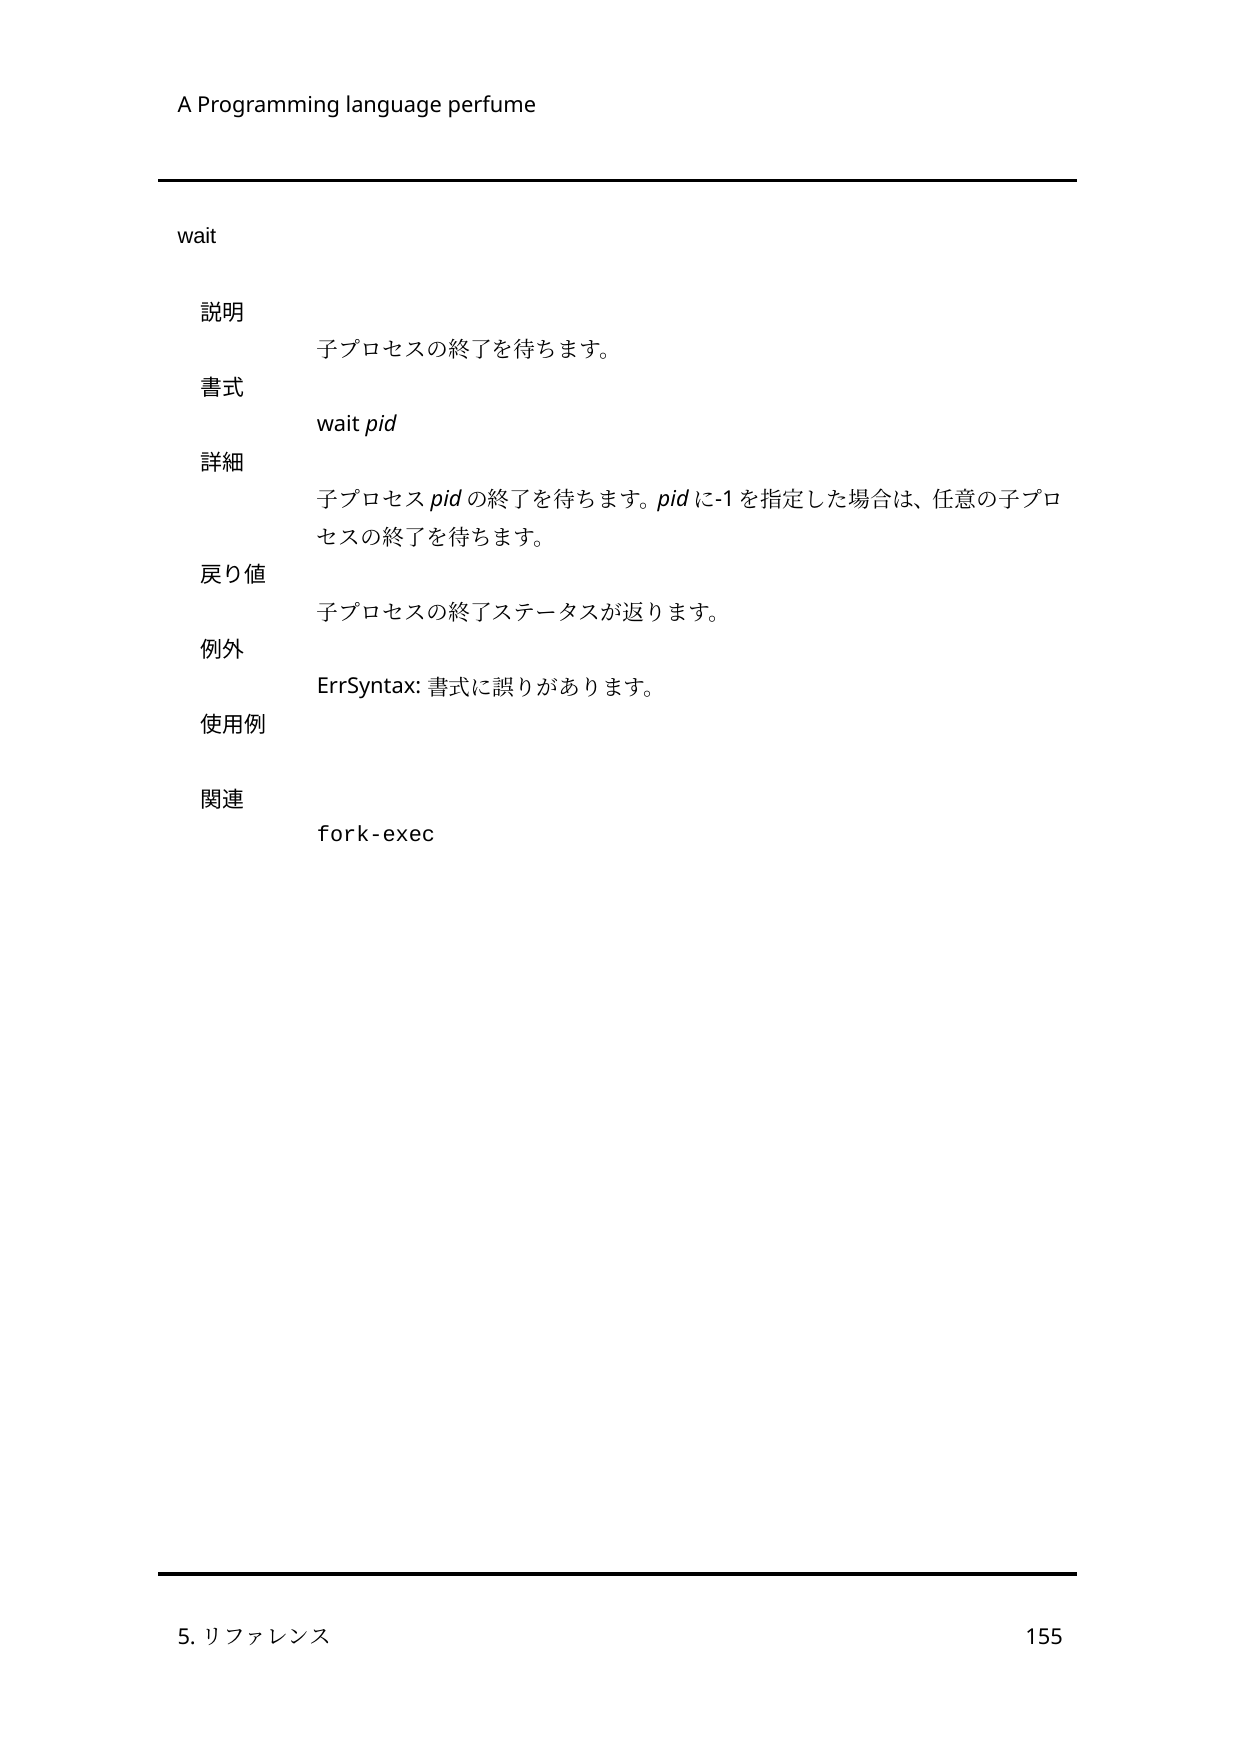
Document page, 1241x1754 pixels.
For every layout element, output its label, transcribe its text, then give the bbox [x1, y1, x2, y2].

table_cell [317, 704, 1063, 779]
table_cell 使用例 [200, 704, 317, 779]
table_header 子プロセスの終了を待ちます。 [317, 292, 1063, 367]
table_cell 子プロセスの終了ステータスが返ります。 [317, 554, 1063, 629]
table_cell 子プロセスpidの終了を待ちます。pidに-1を指定した場合は、任意の子プロセスの終了を待ちます。 [317, 442, 1063, 554]
table_cell 書式 [200, 367, 317, 442]
table_header 説明 [200, 292, 317, 367]
table_cell wait pid [317, 367, 1063, 442]
table_cell 詳細 [200, 442, 317, 554]
table_cell 戻り値 [200, 554, 317, 629]
table_cell 例外 [200, 629, 317, 704]
table_cell fork-exec [317, 779, 1063, 867]
subtitle wait [177, 217, 1063, 254]
table_cell ErrSyntax: 書式に誤りがあります。 [317, 629, 1063, 704]
table_cell 関連 [200, 779, 317, 867]
